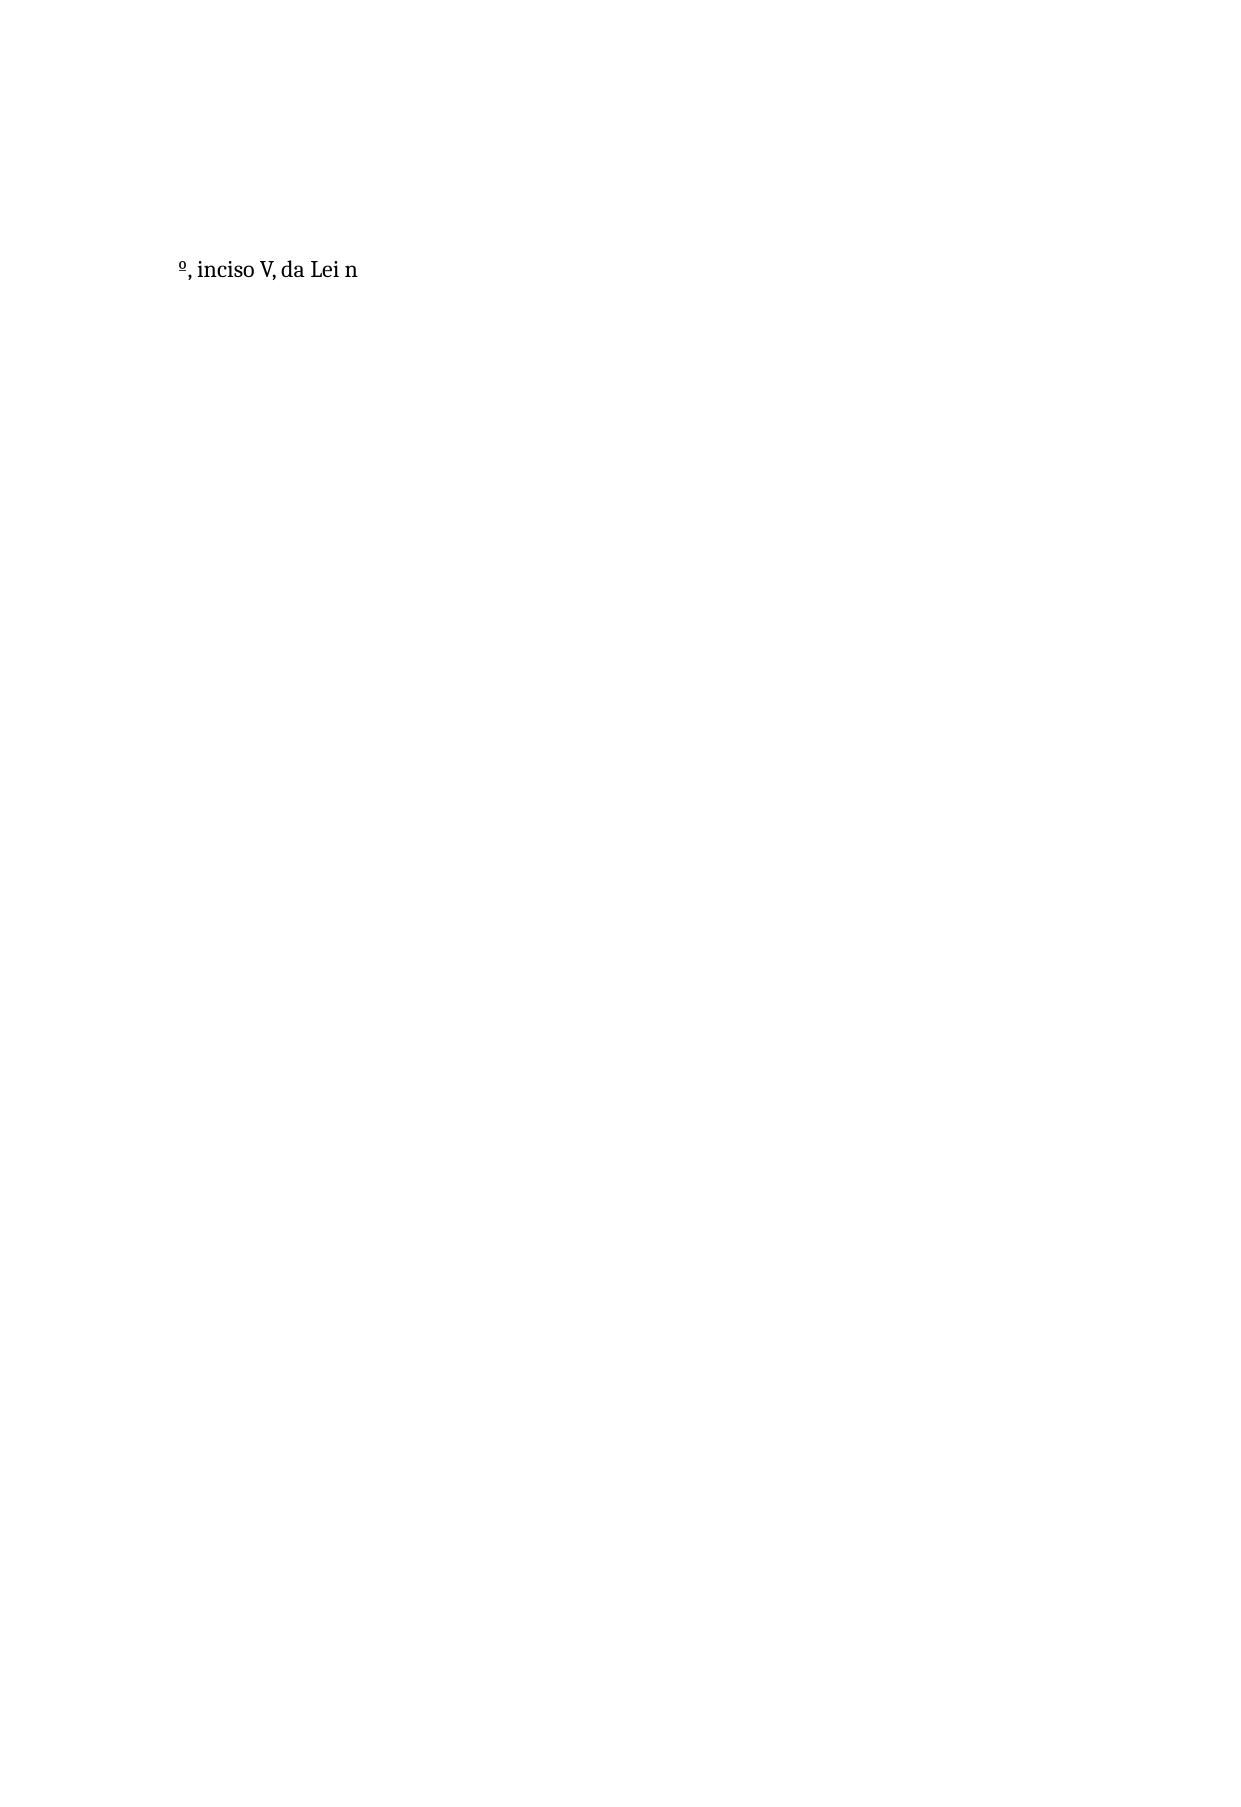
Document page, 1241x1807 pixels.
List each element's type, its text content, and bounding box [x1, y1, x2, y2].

text º, inciso V, da Lei n [177, 255, 1068, 283]
